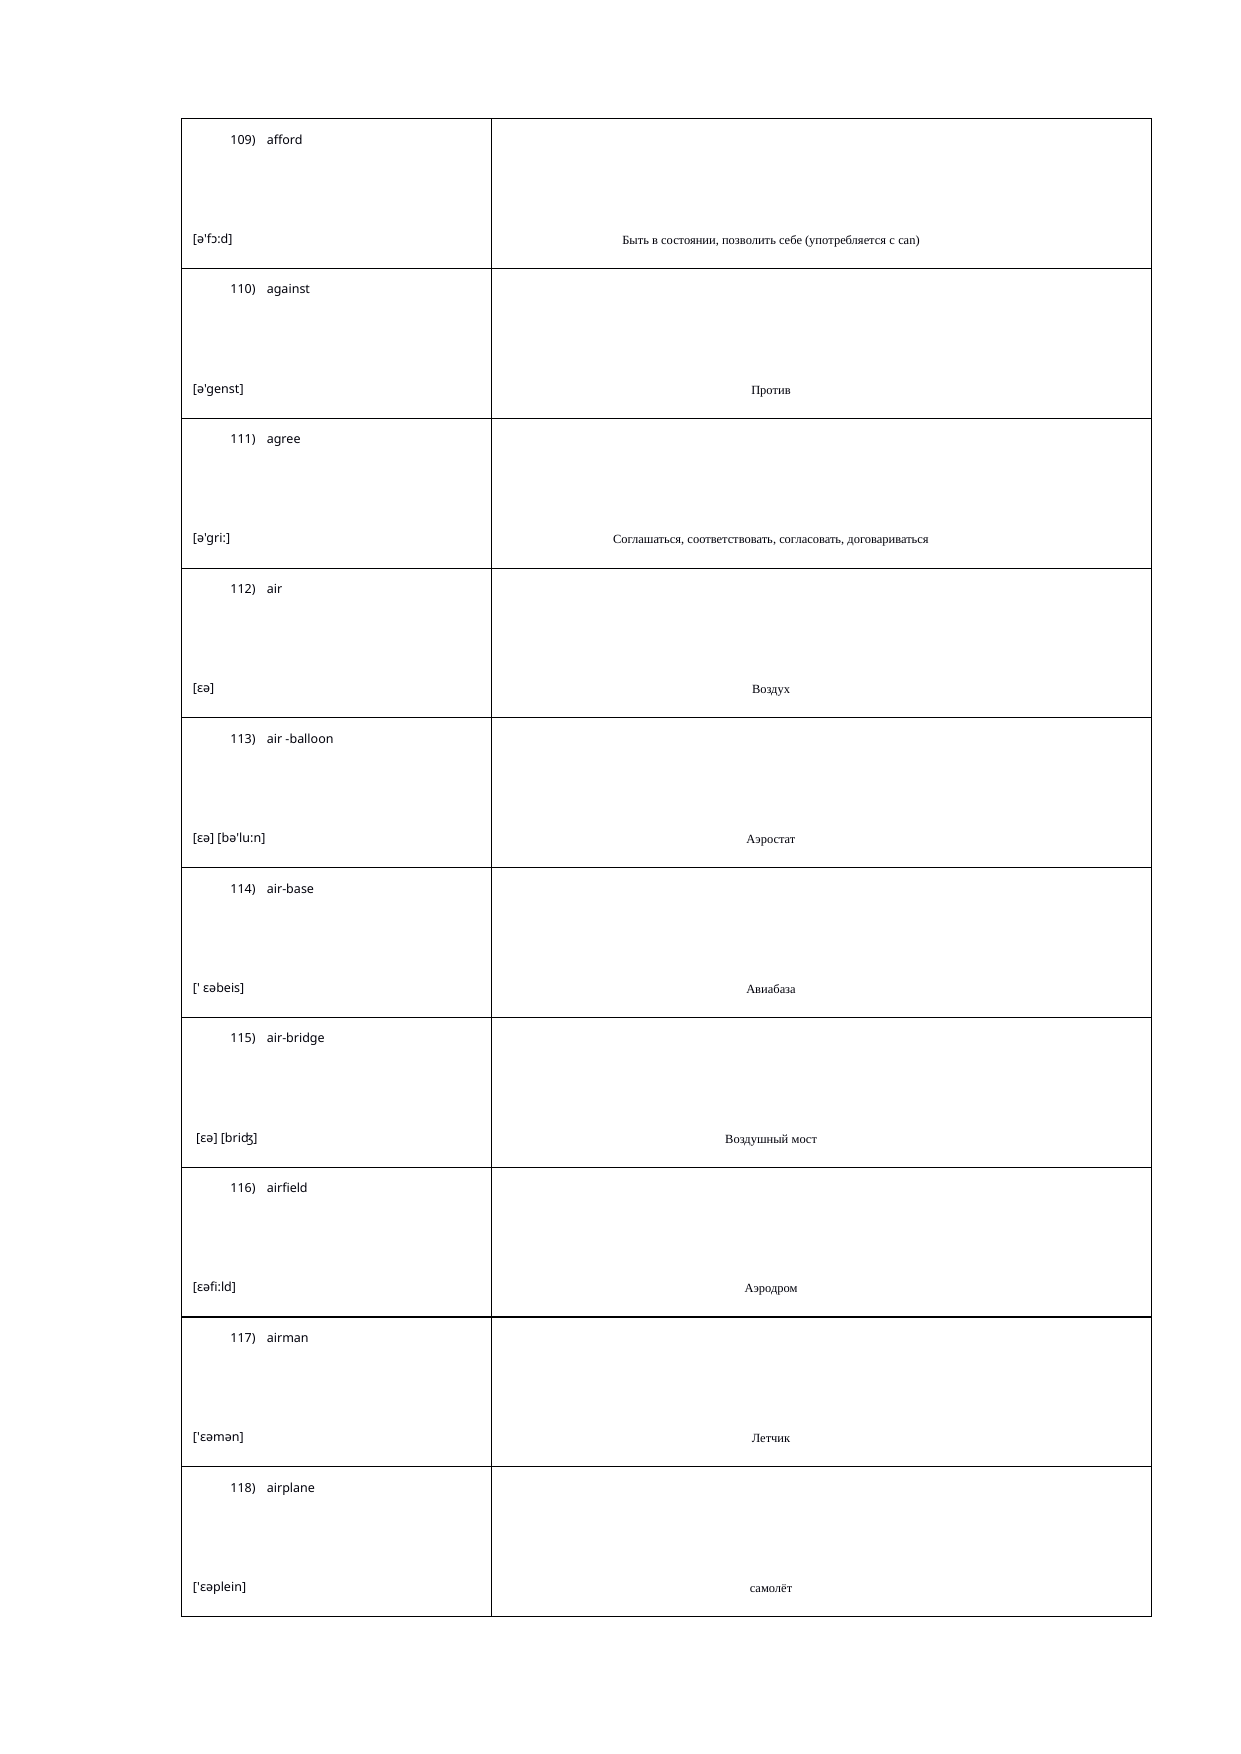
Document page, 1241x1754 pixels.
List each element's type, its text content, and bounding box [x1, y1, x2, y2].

table_cell Соглашаться, соответствовать, согласовать, договариваться [492, 419, 1151, 567]
table_cell Быть в состоянии, позволить себе (употребляется с can) [492, 119, 1151, 268]
table_cell afford [ə'fɔ:d] [182, 119, 491, 268]
table_cell Летчик [492, 1318, 1151, 1466]
table_cell airplane ['ɛəplein] [182, 1467, 491, 1616]
table_cell agree [ə'gri:] [182, 419, 491, 567]
table_cell airman ['ɛəmən] [182, 1318, 491, 1466]
table_cell airfield [ɛəfi:ld] [182, 1168, 491, 1316]
table_cell Аэродром [492, 1168, 1151, 1316]
table_cell Воздушный мост [492, 1018, 1151, 1167]
table_cell Воздух [492, 569, 1151, 717]
table_cell Против [492, 269, 1151, 418]
table_cell Авиабаза [492, 868, 1151, 1017]
table_cell Аэростат [492, 718, 1151, 867]
table_cell air-base [' ɛəbeis] [182, 868, 491, 1017]
table_cell air-bridge [ɛə] [briʤ] [182, 1018, 491, 1167]
table_cell air [ɛə] [182, 569, 491, 717]
table_cell air -balloon [ɛə] [bə'lu:n] [182, 718, 491, 867]
table_cell самолёт [492, 1467, 1151, 1616]
table_cell against [ə'genst] [182, 269, 491, 418]
